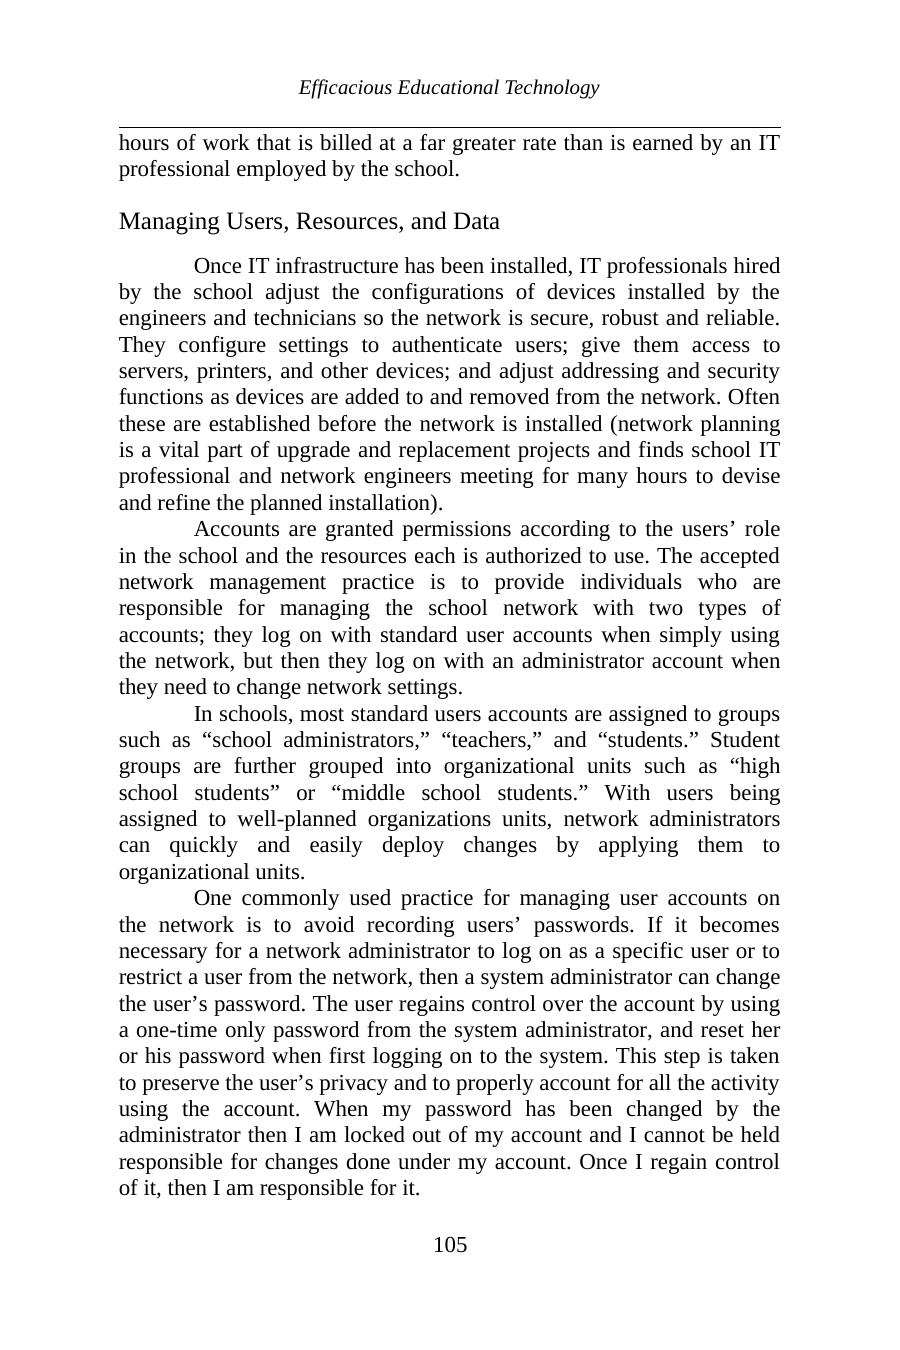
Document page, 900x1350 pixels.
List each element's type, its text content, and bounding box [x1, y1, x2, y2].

subtitle Managing Users, Resources, and Data [118, 206, 781, 235]
text In schools, most standard users accounts are assigned to groups such as “school administrators,” “teachers,” and “students.” Student groups are further grouped into organizational units such as “high school students” or “middle school students.” With users being assigned to well-planned organizations units, network administrators can quickly and easily deploy changes by applying them to organizational units. [118, 700, 781, 884]
text Accounts are granted permissions according to the users’ role in the school and the resources each is authorized to use. The accepted network management practice is to provide individuals who are responsible for managing the school network with two types of accounts; they log on with standard user accounts when simply using the network, but then they log on with an administrator account when they need to change network settings. [118, 515, 781, 700]
text hours of work that is billed at a far greater rate than is earned by an IT professional employed by the school. [118, 128, 781, 181]
text Once IT infrastructure has been installed, IT professionals hired by the school adjust the configurations of devices installed by the engineers and technicians so the network is secure, robust and reliable. They configure settings to authenticate users; give them access to servers, printers, and other devices; and adjust addressing and security functions as devices are added to and removed from the network. Often these are established before the network is installed (network planning is a vital part of upgrade and replacement projects and finds school IT professional and network engineers meeting for many hours to devise and refine the planned installation). [118, 252, 781, 515]
text One commonly used practice for managing user accounts on the network is to avoid recording users’ passwords. If it becomes necessary for a network administrator to log on as a specific user or to restrict a user from the network, then a system administrator can change the user’s password. The user regains control over the account by using a one-time only password from the system administrator, and reset her or his password when first logging on to the system. This step is taken to preserve the user’s privacy and to properly account for all the activity using the account. When my password has been changed by the administrator then I am locked out of my account and I cannot be held responsible for changes done under my account. Once I regain control of it, then I am responsible for it. [118, 884, 781, 1201]
